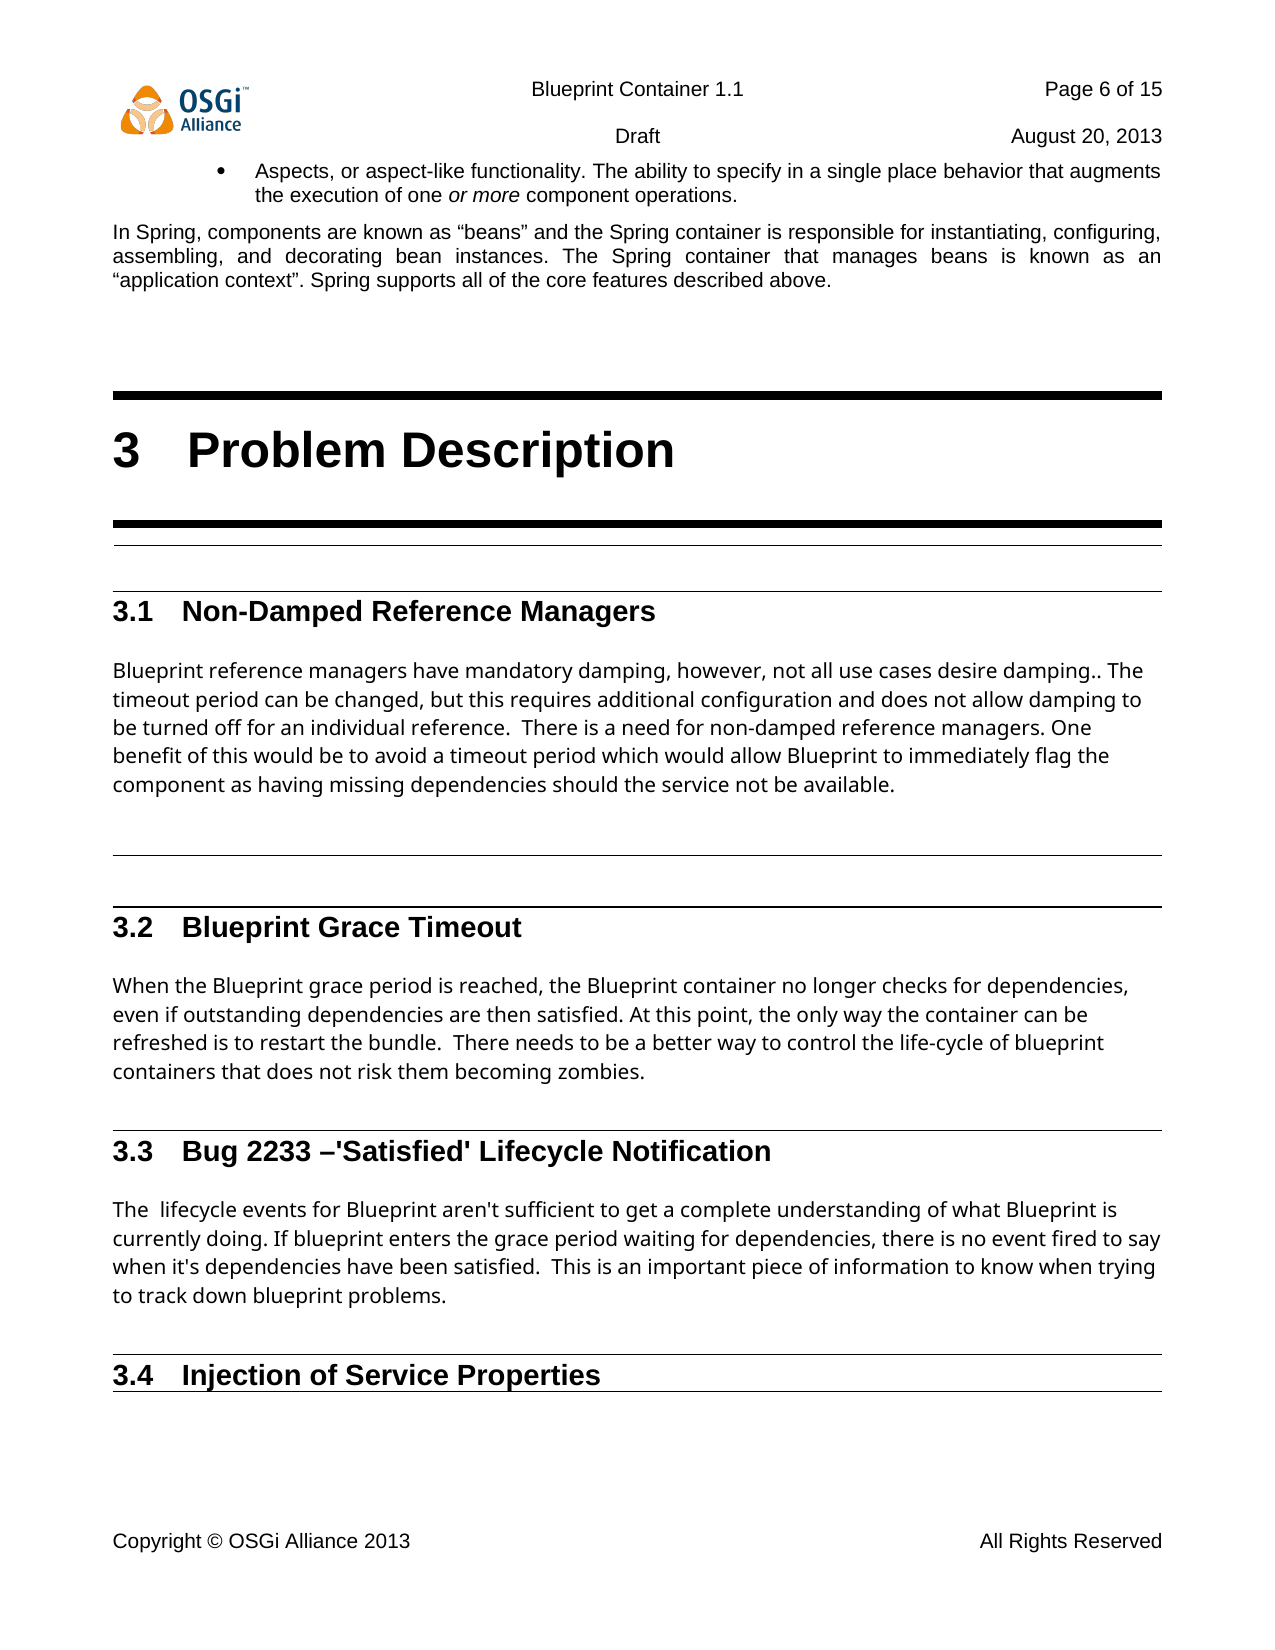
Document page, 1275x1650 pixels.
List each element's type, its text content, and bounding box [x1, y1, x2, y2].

subtitle Problem Description [112, 392, 1162, 528]
text When the Blueprint grace period is reached, the Blueprint container no longer checks for dependencies, even if outstanding dependencies are then satisfied. At this point, the only way the container can be refreshed is to restart the bundle. There needs to be a better way to control the life-cycle of blueprint containers that does not risk them becoming zombies. [112, 972, 1162, 1085]
subtitle Blueprint Grace Timeout [112, 907, 1162, 943]
picture [113, 78, 257, 142]
text In Spring, components are known as “beans” and the Spring container is responsible for instantiating, configuring, assembling, and decorating bean instances. The Spring container that manages beans is known as an “application context”. Spring supports all of the core features described above. [112, 219, 1162, 291]
text The lifecycle events for Blueprint aren't sufficient to get a complete understanding of what Blueprint is currently doing. If blueprint enters the grace period waiting for dependencies, there is no event fired to say when it's dependencies have been satisfied. This is an important piece of information to know when trying to track down blueprint problems. [112, 1196, 1162, 1309]
list Aspects, or aspect-like functionality. The ability to specify in a single place behavior that augments the execution of one or more component operations. [217, 159, 1162, 207]
subtitle Injection of Service Properties [112, 1355, 1162, 1391]
subtitle Non-Damped Reference Managers [112, 592, 1162, 628]
text Blueprint reference managers have mandatory damping, however, not all use cases desire damping.. The timeout period can be changed, but this requires additional configuration and does not allow damping to be turned off for an individual reference. There is a need for non-damped reference managers. One benefit of this would be to avoid a timeout period which would allow Blueprint to immediately flag the component as having missing dependencies should the service not be available. [112, 656, 1162, 798]
subtitle Bug 2233 –'Satisfied' Lifecycle Notification [112, 1131, 1162, 1167]
